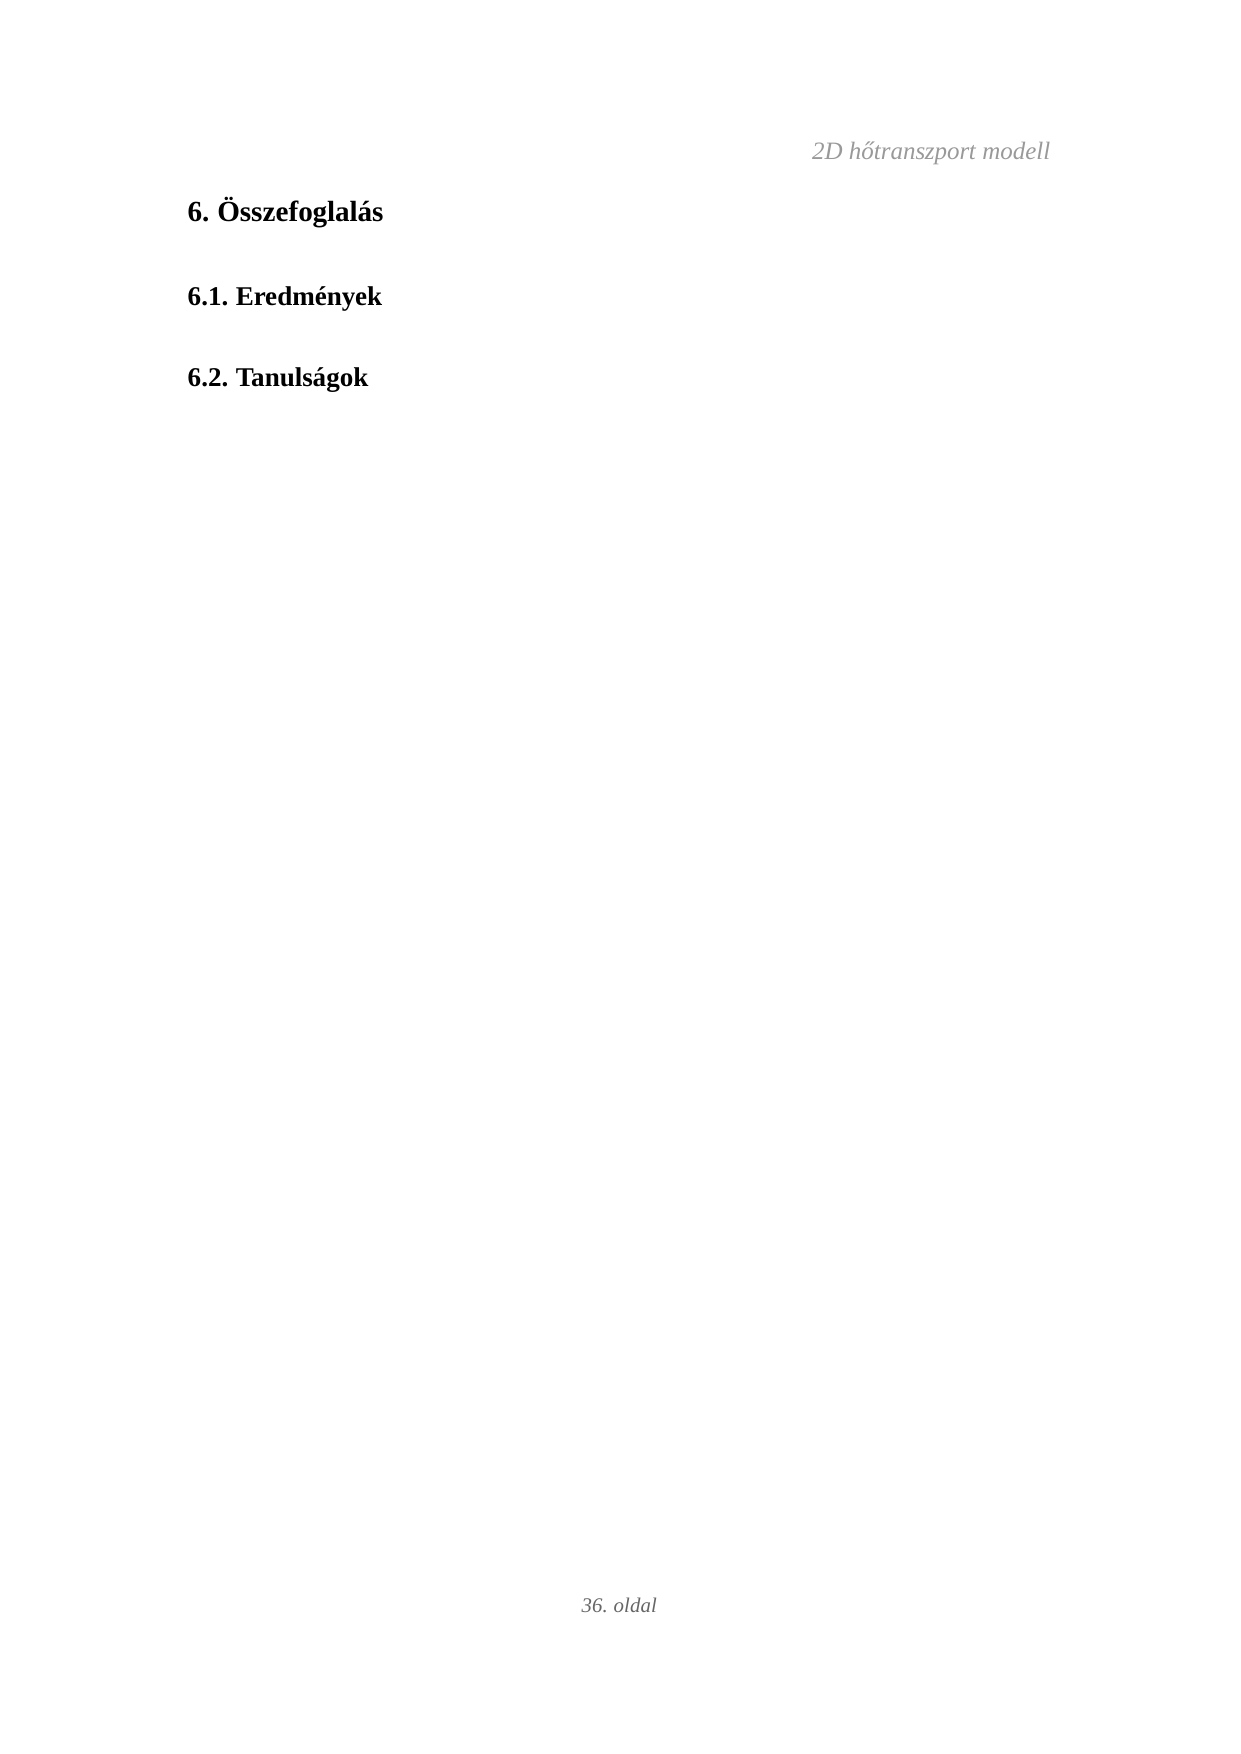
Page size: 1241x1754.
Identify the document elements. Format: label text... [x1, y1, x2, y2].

subtitle Eredmények [187, 281, 1053, 312]
subtitle Összefoglalás [187, 194, 1053, 228]
subtitle Tanulságok [187, 361, 1053, 392]
